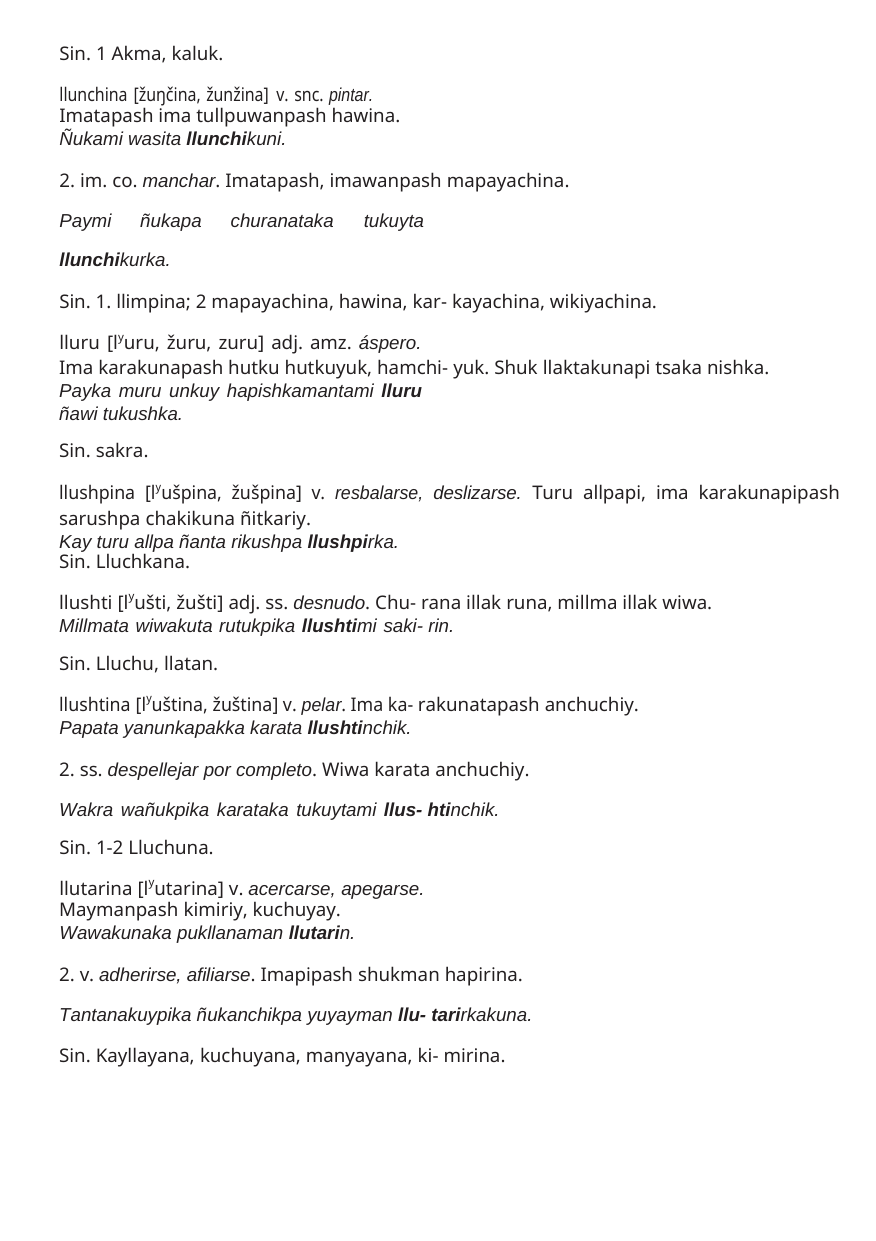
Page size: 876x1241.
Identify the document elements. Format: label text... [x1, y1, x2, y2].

text Ñukami wasita llunchikuni. [59, 128, 856, 149]
text 2. ss. despellejar por completo. Wiwa karata anchuchiy. [59, 756, 840, 782]
text Sin. Kayllayana, kuchuyana, manyayana, ki- mirina. [59, 1043, 840, 1068]
text Paymi ñukapa churanataka tukuyta [59, 210, 856, 232]
text Sin. 1. llimpina; 2 mapayachina, hawina, kar- kayachina, wikiyachina. [59, 288, 840, 314]
text llunchina [žuŋčina, žunžina] v. snc. pintar. [59, 81, 856, 106]
text lluru [lyuru, žuru, zuru] adj. amz. áspero. [59, 331, 856, 354]
text Sin. 1 Akma, kaluk. [59, 44, 856, 64]
text llutarina [lyutarina] v. acercarse, apegarse. [59, 875, 856, 900]
text llushti [lyušti, žušti] adj. ss. desnudo. Chu- rana illak runa, millma illak wiwa. [59, 589, 840, 614]
text ñawi tukushka. [59, 402, 856, 424]
text Payka muru unkuy hapishkamantami lluru [59, 380, 856, 402]
text Kay turu allpa ñanta rikushpa llushpirka. [59, 530, 856, 552]
text Sin. Lluchkana. [59, 552, 856, 573]
text llushtina [lyuština, žuština] v. pelar. Ima ka- rakunatapash anchuchiy. [59, 691, 840, 716]
text 2. im. co. manchar. Imatapash, imawanpash mapayachina. [59, 167, 856, 193]
text Sin. sakra. [59, 441, 856, 462]
text Millmata wiwakuta rutukpika llushtimi saki- rin. [59, 615, 856, 637]
text Sin. Lluchu, llatan. [59, 654, 856, 674]
text Imatapash ima tullpuwanpash hawina. [59, 106, 856, 127]
text Sin. 1-2 Lluchuna. [59, 838, 856, 858]
text Tantanakuypika ñukanchikpa yuyayman llu- tarirkakuna. [59, 1004, 841, 1026]
text Ima karakunapash hutku hutkuyuk, hamchi- yuk. Shuk llaktakunapi tsaka nishka. [59, 354, 840, 380]
text llushpina [lyušpina, žušpina] v. resbalarse, deslizarse. Turu allpapi, ima karakunapipash sarushpa chakikuna ñitkariy. [59, 479, 840, 530]
text Wakra wañukpika karataka tukuytami llus- htinchik. [59, 799, 840, 821]
text 2. v. adherirse, afiliarse. Imapipash shukman hapirina. [59, 961, 840, 987]
text Wawakunaka pukllanaman llutarin. [59, 922, 856, 944]
text Papata yanunkapakka karata llushtinchik. [59, 717, 856, 739]
text llunchikurka. [59, 249, 856, 271]
text Maymanpash kimiriy, kuchuyay. [59, 900, 856, 921]
